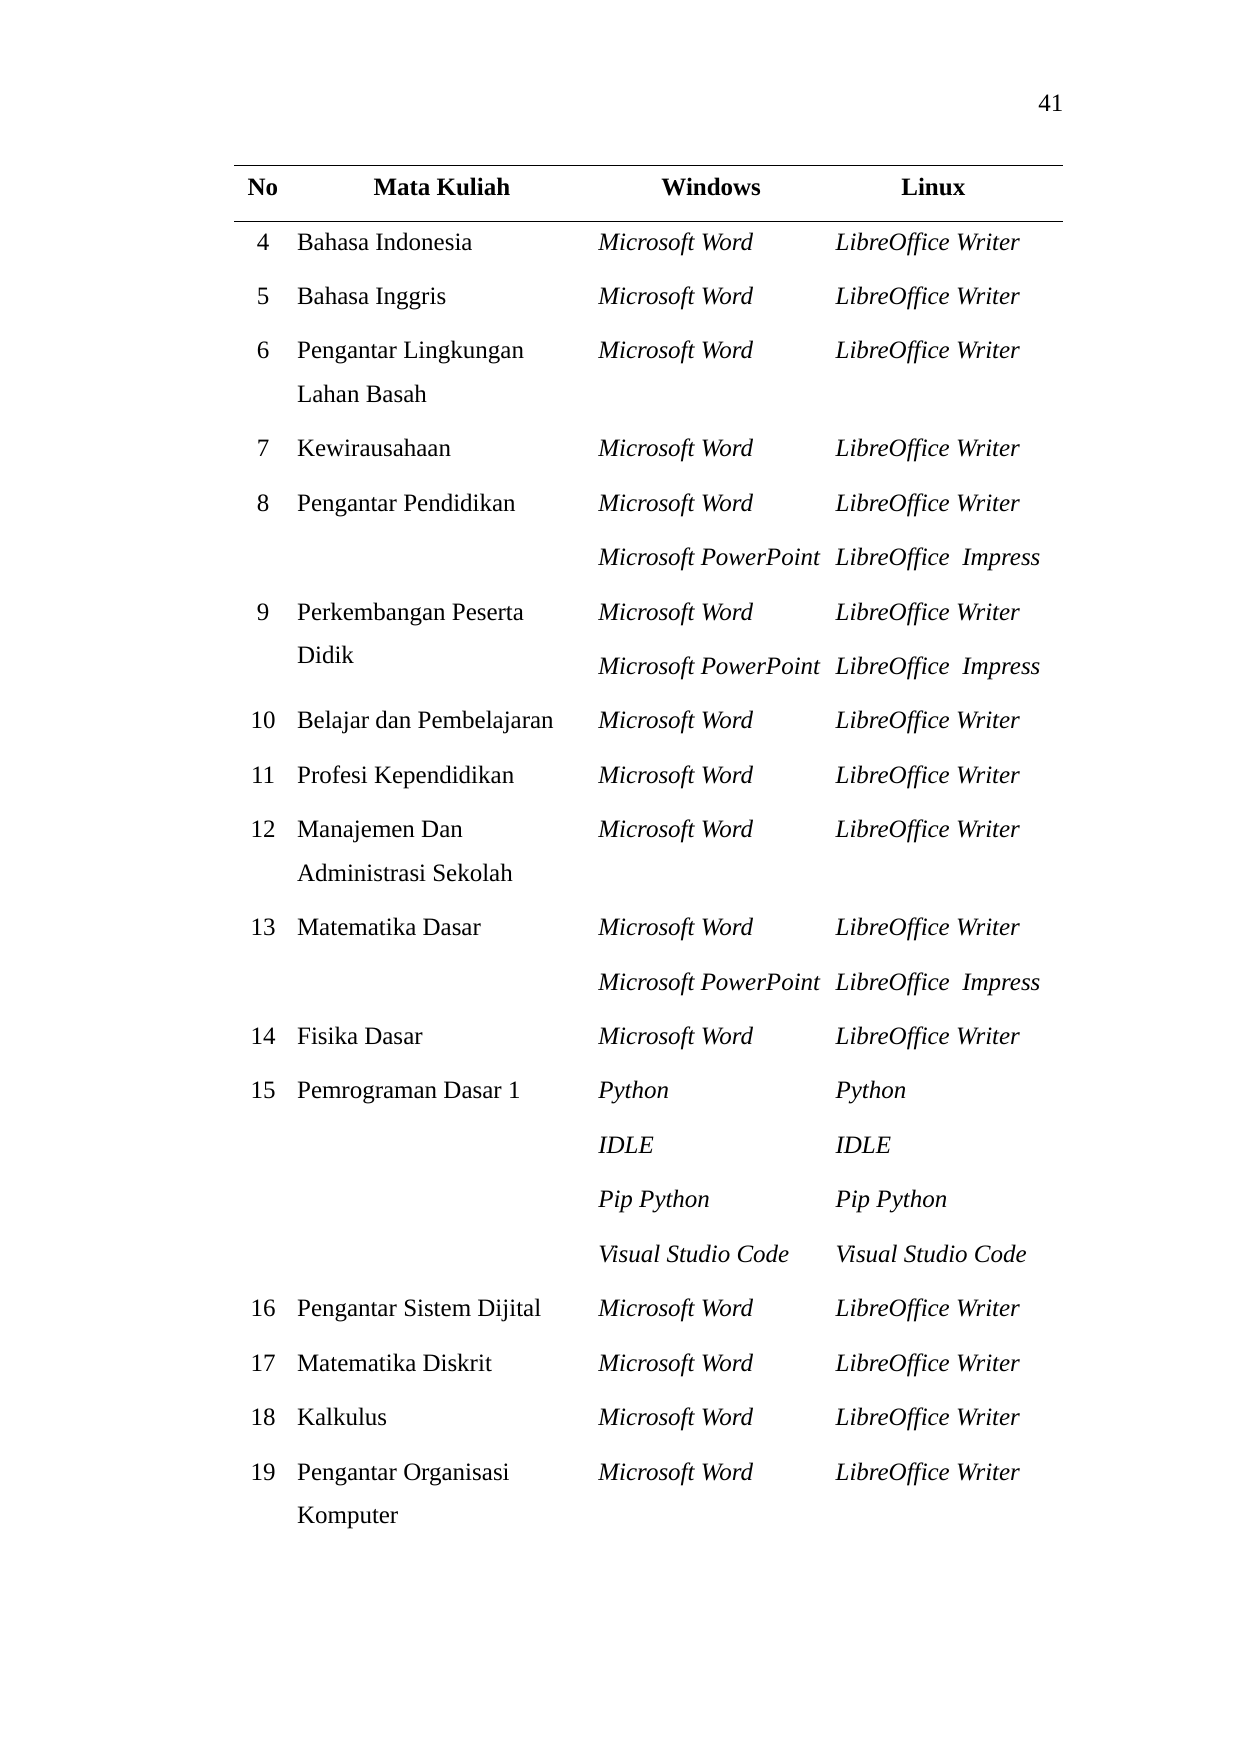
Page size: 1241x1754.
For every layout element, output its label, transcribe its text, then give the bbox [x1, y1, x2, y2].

table_cell 7 [234, 428, 291, 482]
table_cell 10 [234, 700, 291, 754]
table_cell IDLE [830, 1124, 1063, 1179]
table_cell 5 [234, 275, 291, 330]
table_cell Microsoft Word [592, 1288, 829, 1342]
table_cell LibreOffice Writer [830, 809, 1063, 906]
table_cell LibreOffice Writer [830, 275, 1063, 330]
table_cell Microsoft Word [592, 275, 829, 330]
table_cell Bahasa Indonesia [291, 222, 592, 275]
table_cell Belajar dan Pembelajaran [291, 700, 592, 754]
table_cell Microsoft Word [592, 330, 829, 427]
table_header Linux [830, 166, 1063, 221]
table_cell Python [830, 1070, 1063, 1124]
table_cell LibreOffice Writer [830, 428, 1063, 482]
table_cell Perkembangan Peserta Didik [291, 591, 592, 700]
table_cell LibreOffice Writer [830, 754, 1063, 809]
table_cell Microsoft Word [592, 1451, 829, 1549]
table_cell 17 [234, 1342, 291, 1397]
table_cell Bahasa Inggris [291, 275, 592, 330]
table_cell Microsoft Word [592, 1397, 829, 1451]
table_cell Kewirausahaan [291, 428, 592, 482]
table_cell LibreOffice Writer [830, 222, 1063, 275]
table_cell 15 [234, 1070, 291, 1288]
table_cell Microsoft Word [592, 754, 829, 809]
table_cell LibreOffice Impress [830, 536, 1063, 591]
table_cell Fisika Dasar [291, 1015, 592, 1070]
table_cell Pengantar Sistem Dijital [291, 1288, 592, 1342]
table_cell Microsoft PowerPoint [592, 645, 829, 700]
table_cell 6 [234, 330, 291, 427]
table_cell LibreOffice Writer [830, 1288, 1063, 1342]
table_cell 4 [234, 222, 291, 275]
table_cell LibreOffice Writer [830, 1451, 1063, 1549]
table_cell Microsoft Word [592, 591, 829, 645]
table_cell 11 [234, 754, 291, 809]
table_cell 12 [234, 809, 291, 906]
table_cell 19 [234, 1451, 291, 1549]
table_cell 8 [234, 482, 291, 591]
table_cell LibreOffice Writer [830, 1342, 1063, 1397]
table_cell Visual Studio Code [592, 1233, 829, 1288]
table_cell Profesi Kependidikan [291, 754, 592, 809]
table_cell Pengantar Pendidikan [291, 482, 592, 591]
table_cell Pengantar Lingkungan Lahan Basah [291, 330, 592, 427]
table_cell Microsoft Word [592, 428, 829, 482]
table_cell IDLE [592, 1124, 829, 1179]
table_header No [234, 166, 291, 221]
table_cell Microsoft Word [592, 700, 829, 754]
table_cell Microsoft PowerPoint [592, 536, 829, 591]
table_cell 13 [234, 906, 291, 1015]
table_cell 14 [234, 1015, 291, 1070]
table_cell LibreOffice Writer [830, 1397, 1063, 1451]
table_cell 9 [234, 591, 291, 700]
table_cell Microsoft Word [592, 1015, 829, 1070]
table_cell Microsoft Word [592, 482, 829, 536]
table_cell Pip Python [592, 1179, 829, 1233]
table_cell LibreOffice Writer [830, 1015, 1063, 1070]
table_cell Kalkulus [291, 1397, 592, 1451]
table_header Mata Kuliah [291, 166, 592, 221]
table_cell Pip Python [830, 1179, 1063, 1233]
table_cell Pemrograman Dasar 1 [291, 1070, 592, 1288]
table_header Windows [592, 166, 829, 221]
table_cell LibreOffice Writer [830, 700, 1063, 754]
table_cell Microsoft Word [592, 809, 829, 906]
table_cell LibreOffice Writer [830, 482, 1063, 536]
table_cell Microsoft PowerPoint [592, 961, 829, 1015]
table_cell LibreOffice Impress [830, 961, 1063, 1015]
table_cell LibreOffice Writer [830, 591, 1063, 645]
table_cell Matematika Diskrit [291, 1342, 592, 1397]
table_cell 18 [234, 1397, 291, 1451]
table_cell LibreOffice Writer [830, 906, 1063, 961]
table_cell Python [592, 1070, 829, 1124]
table_cell LibreOffice Writer [830, 330, 1063, 427]
table_cell LibreOffice Impress [830, 645, 1063, 700]
table_cell Visual Studio Code [830, 1233, 1063, 1288]
table_cell 16 [234, 1288, 291, 1342]
table_cell Pengantar Organisasi Komputer [291, 1451, 592, 1549]
table_cell Microsoft Word [592, 1342, 829, 1397]
table_cell Microsoft Word [592, 906, 829, 961]
table_cell Manajemen Dan Administrasi Sekolah [291, 809, 592, 906]
table_cell Microsoft Word [592, 222, 829, 275]
table_cell Matematika Dasar [291, 906, 592, 1015]
